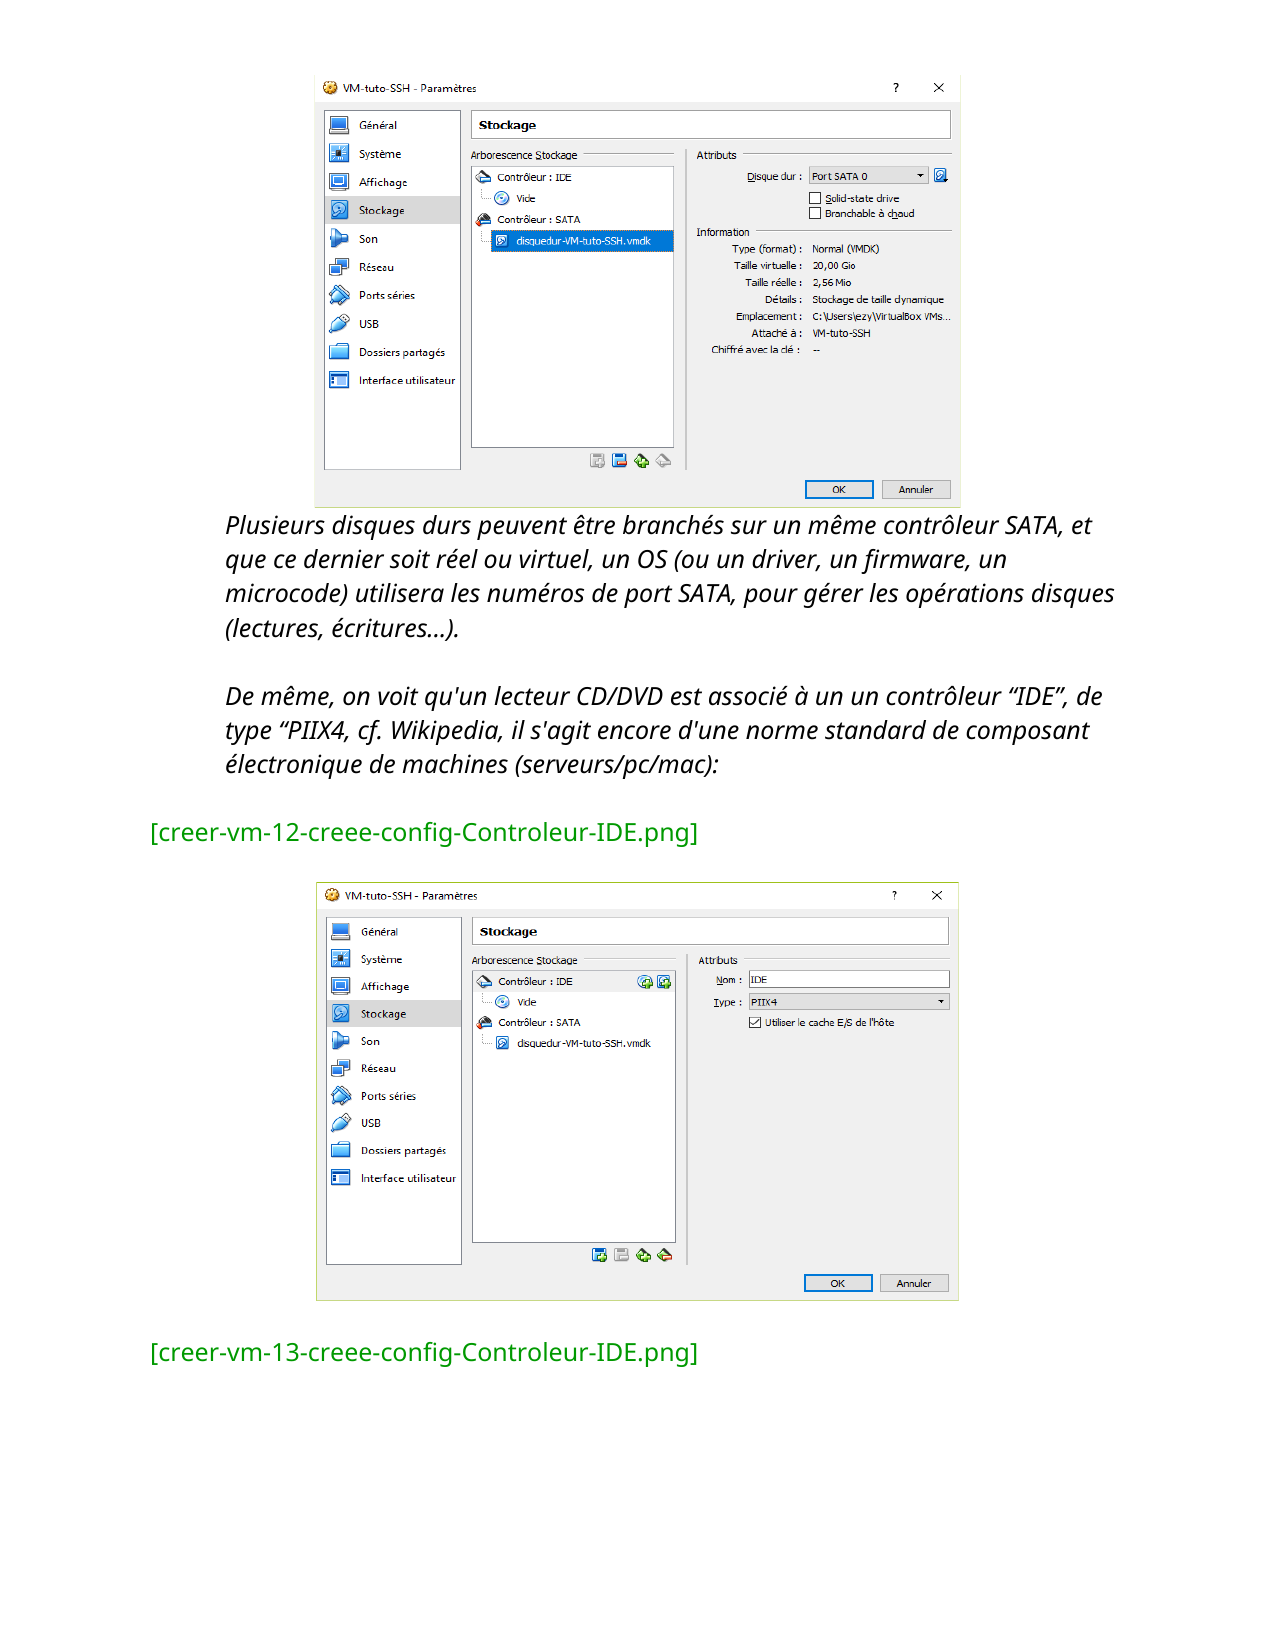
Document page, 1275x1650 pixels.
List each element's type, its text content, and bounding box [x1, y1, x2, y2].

text [creer-vm-13-creee-config-Controleur-IDE.png] [150, 1334, 1125, 1368]
text Plusieurs disques durs peuvent être branchés sur un même contrôleur SATA, et que ce dernier soit réel ou virtuel, un OS (ou un driver, un firmware, un microcode) utilisera les numéros de port SATA, pour gérer les opérations disques (lectures, écritures...). [225, 508, 1125, 644]
text [creer-vm-12-creee-config-Controleur-IDE.png] [150, 814, 1125, 849]
text De même, on voit qu'un lecteur CD/DVD est associé à un un contrôleur “IDE”, de type “PIIX4, cf. Wikipedia, il s'agit encore d'une norme standard de composant électronique de machines (serveurs/pc/mac): [225, 678, 1125, 781]
picture [316, 882, 959, 1301]
picture [314, 75, 961, 508]
